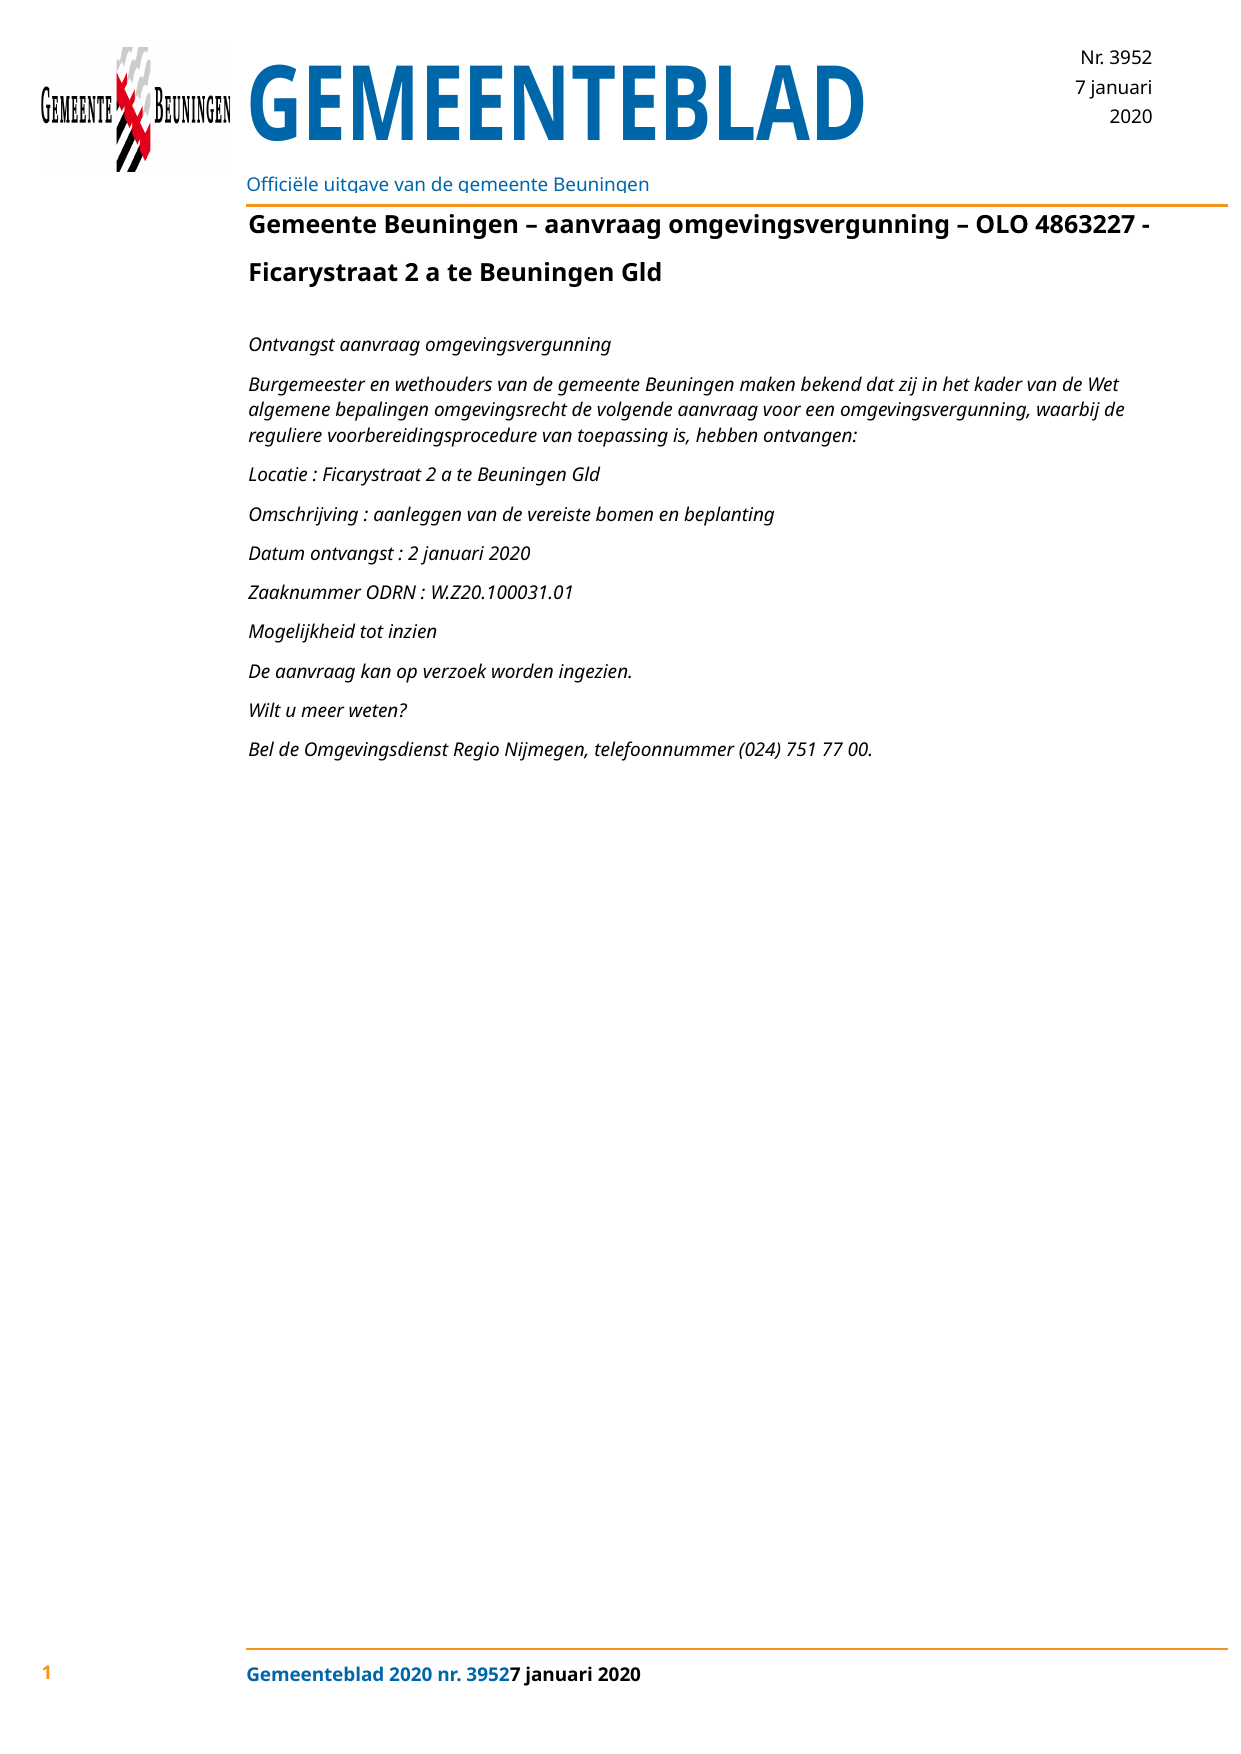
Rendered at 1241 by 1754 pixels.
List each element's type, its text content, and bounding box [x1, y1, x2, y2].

text Mogelijkheid tot inzien [248, 618, 1152, 644]
text Wilt u meer weten? [248, 697, 1152, 723]
text De aanvraag kan op verzoek worden ingezien. [248, 658, 1152, 683]
text Gemeente Beuningen – aanvraag omgevingsvergunning – OLO 4863227 - Ficarystraat 2 a te Beuningen Gld [248, 207, 1152, 288]
picture [41, 47, 231, 172]
text Burgemeester en wethouders van de gemeente Beuningen maken bekend dat zij in het kader van de Wet algemene bepalingen omgevingsrecht de volgende aanvraag voor een omgevingsvergunning, waarbij de reguliere voorbereidingsprocedure van toepassing is, hebben ontvangen: [248, 371, 1152, 448]
text Datum ontvangst : 2 januari 2020 [248, 540, 1152, 566]
text Zaaknummer ODRN : W.Z20.100031.01 [248, 579, 1152, 605]
text Ontvangst aanvraag omgevingsvergunning [248, 331, 1152, 357]
text Omschrijving : aanleggen van de vereiste bomen en beplanting [248, 501, 1152, 526]
text Bel de Omgevingsdienst Regio Nijmegen, telefoonnummer (024) 751 77 00. [248, 736, 1152, 762]
text Locatie : Ficarystraat 2 a te Beuningen Gld [248, 461, 1152, 487]
